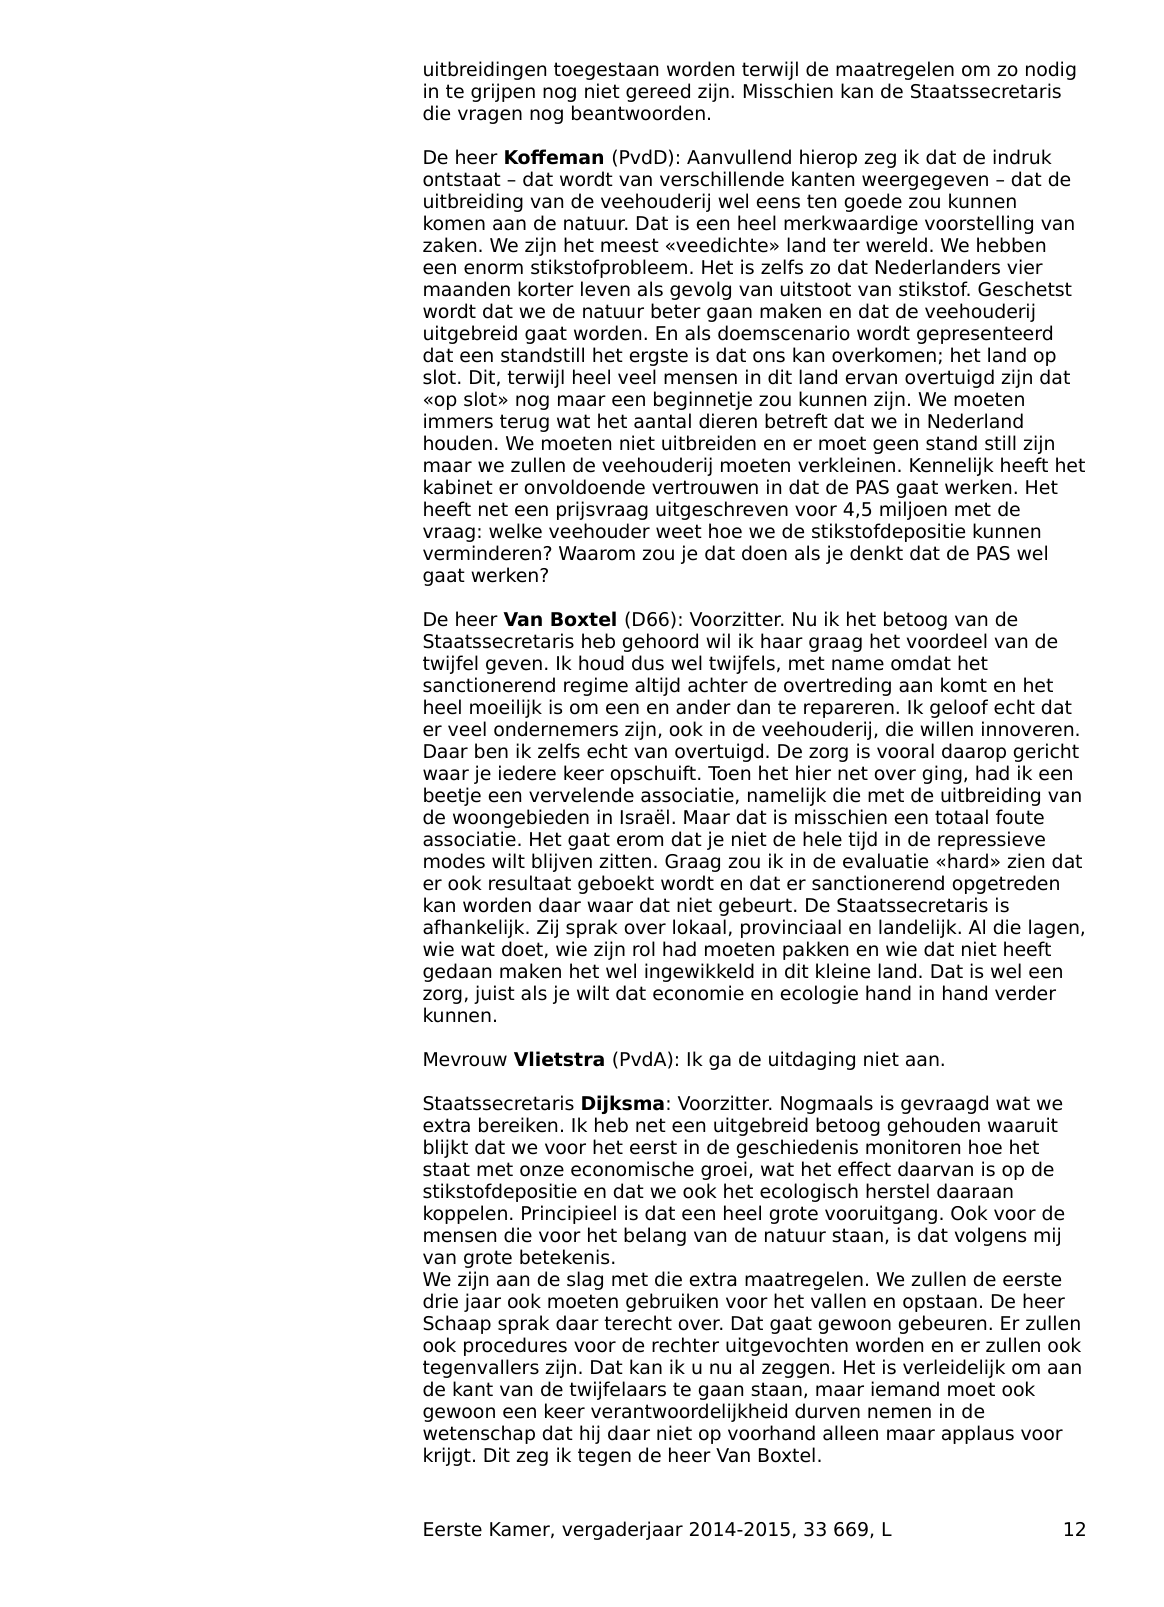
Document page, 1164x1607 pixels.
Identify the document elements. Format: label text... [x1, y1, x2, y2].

text De heer Van Boxtel (D66): Voorzitter. Nu ik het betoog van de Staatssecretaris heb gehoord wil ik haar graag het voordeel van de twijfel geven. Ik houd dus wel twijfels, met name omdat het sanctionerend regime altijd achter de overtreding aan komt en het heel moeilijk is om een en ander dan te repareren. Ik geloof echt dat er veel ondernemers zijn, ook in de veehouderij, die willen innoveren. Daar ben ik zelfs echt van overtuigd. De zorg is vooral daarop gericht waar je iedere keer opschuift. Toen het hier net over ging, had ik een beetje een vervelende associatie, namelijk die met de uitbreiding van de woongebieden in Israël. Maar dat is misschien een totaal foute associatie. Het gaat erom dat je niet de hele tijd in de repressieve modes wilt blijven zitten. Graag zou ik in de evaluatie «hard» zien dat er ook resultaat geboekt wordt en dat er sanctionerend opgetreden kan worden daar waar dat niet gebeurt. De Staatssecretaris is afhankelijk. Zij sprak over lokaal, provinciaal en landelijk. Al die lagen, wie wat doet, wie zijn rol had moeten pakken en wie dat niet heeft gedaan maken het wel ingewikkeld in dit kleine land. Dat is wel een zorg, juist als je wilt dat economie en ecologie hand in hand verder kunnen. [422, 609, 1087, 1027]
text uitbreidingen toegestaan worden terwijl de maatregelen om zo nodig in te grijpen nog niet gereed zijn. Misschien kan de Staatssecretaris die vragen nog beantwoorden. [422, 59, 1087, 125]
text Staatssecretaris Dijksma: Voorzitter. Nogmaals is gevraagd wat we extra bereiken. Ik heb net een uitgebreid betoog gehouden waaruit blijkt dat we voor het eerst in de geschiedenis monitoren hoe het staat met onze economische groei, wat het effect daarvan is op de stikstofdepositie en dat we ook het ecologisch herstel daaraan koppelen. Principieel is dat een heel grote vooruitgang. Ook voor de mensen die voor het belang van de natuur staan, is dat volgens mij van grote betekenis. [422, 1093, 1087, 1269]
text We zijn aan de slag met die extra maatregelen. We zullen de eerste drie jaar ook moeten gebruiken voor het vallen en opstaan. De heer Schaap sprak daar terecht over. Dat gaat gewoon gebeuren. Er zullen ook procedures voor de rechter uitgevochten worden en er zullen ook tegenvallers zijn. Dat kan ik u nu al zeggen. Het is verleidelijk om aan de kant van de twijfelaars te gaan staan, maar iemand moet ook gewoon een keer verantwoordelijkheid durven nemen in de wetenschap dat hij daar niet op voorhand alleen maar applaus voor krijgt. Dit zeg ik tegen de heer Van Boxtel. [422, 1269, 1087, 1467]
text De heer Koffeman (PvdD): Aanvullend hierop zeg ik dat de indruk ontstaat – dat wordt van verschillende kanten weergegeven – dat de uitbreiding van de veehouderij wel eens ten goede zou kunnen komen aan de natuur. Dat is een heel merkwaardige voorstelling van zaken. We zijn het meest «veedichte» land ter wereld. We hebben een enorm stikstofprobleem. Het is zelfs zo dat Nederlanders vier maanden korter leven als gevolg van uitstoot van stikstof. Geschetst wordt dat we de natuur beter gaan maken en dat de veehouderij uitgebreid gaat worden. En als doemscenario wordt gepresenteerd dat een standstill het ergste is dat ons kan overkomen; het land op slot. Dit, terwijl heel veel mensen in dit land ervan overtuigd zijn dat «op slot» nog maar een beginnetje zou kunnen zijn. We moeten immers terug wat het aantal dieren betreft dat we in Nederland houden. We moeten niet uitbreiden en er moet geen stand still zijn maar we zullen de veehouderij moeten verkleinen. Kennelijk heeft het kabinet er onvoldoende vertrouwen in dat de PAS gaat werken. Het heeft net een prijsvraag uitgeschreven voor 4,5 miljoen met de vraag: welke veehouder weet hoe we de stikstofdepositie kunnen verminderen? Waarom zou je dat doen als je denkt dat de PAS wel gaat werken? [422, 147, 1087, 587]
text Mevrouw Vlietstra (PvdA): Ik ga de uitdaging niet aan. [422, 1049, 1087, 1071]
